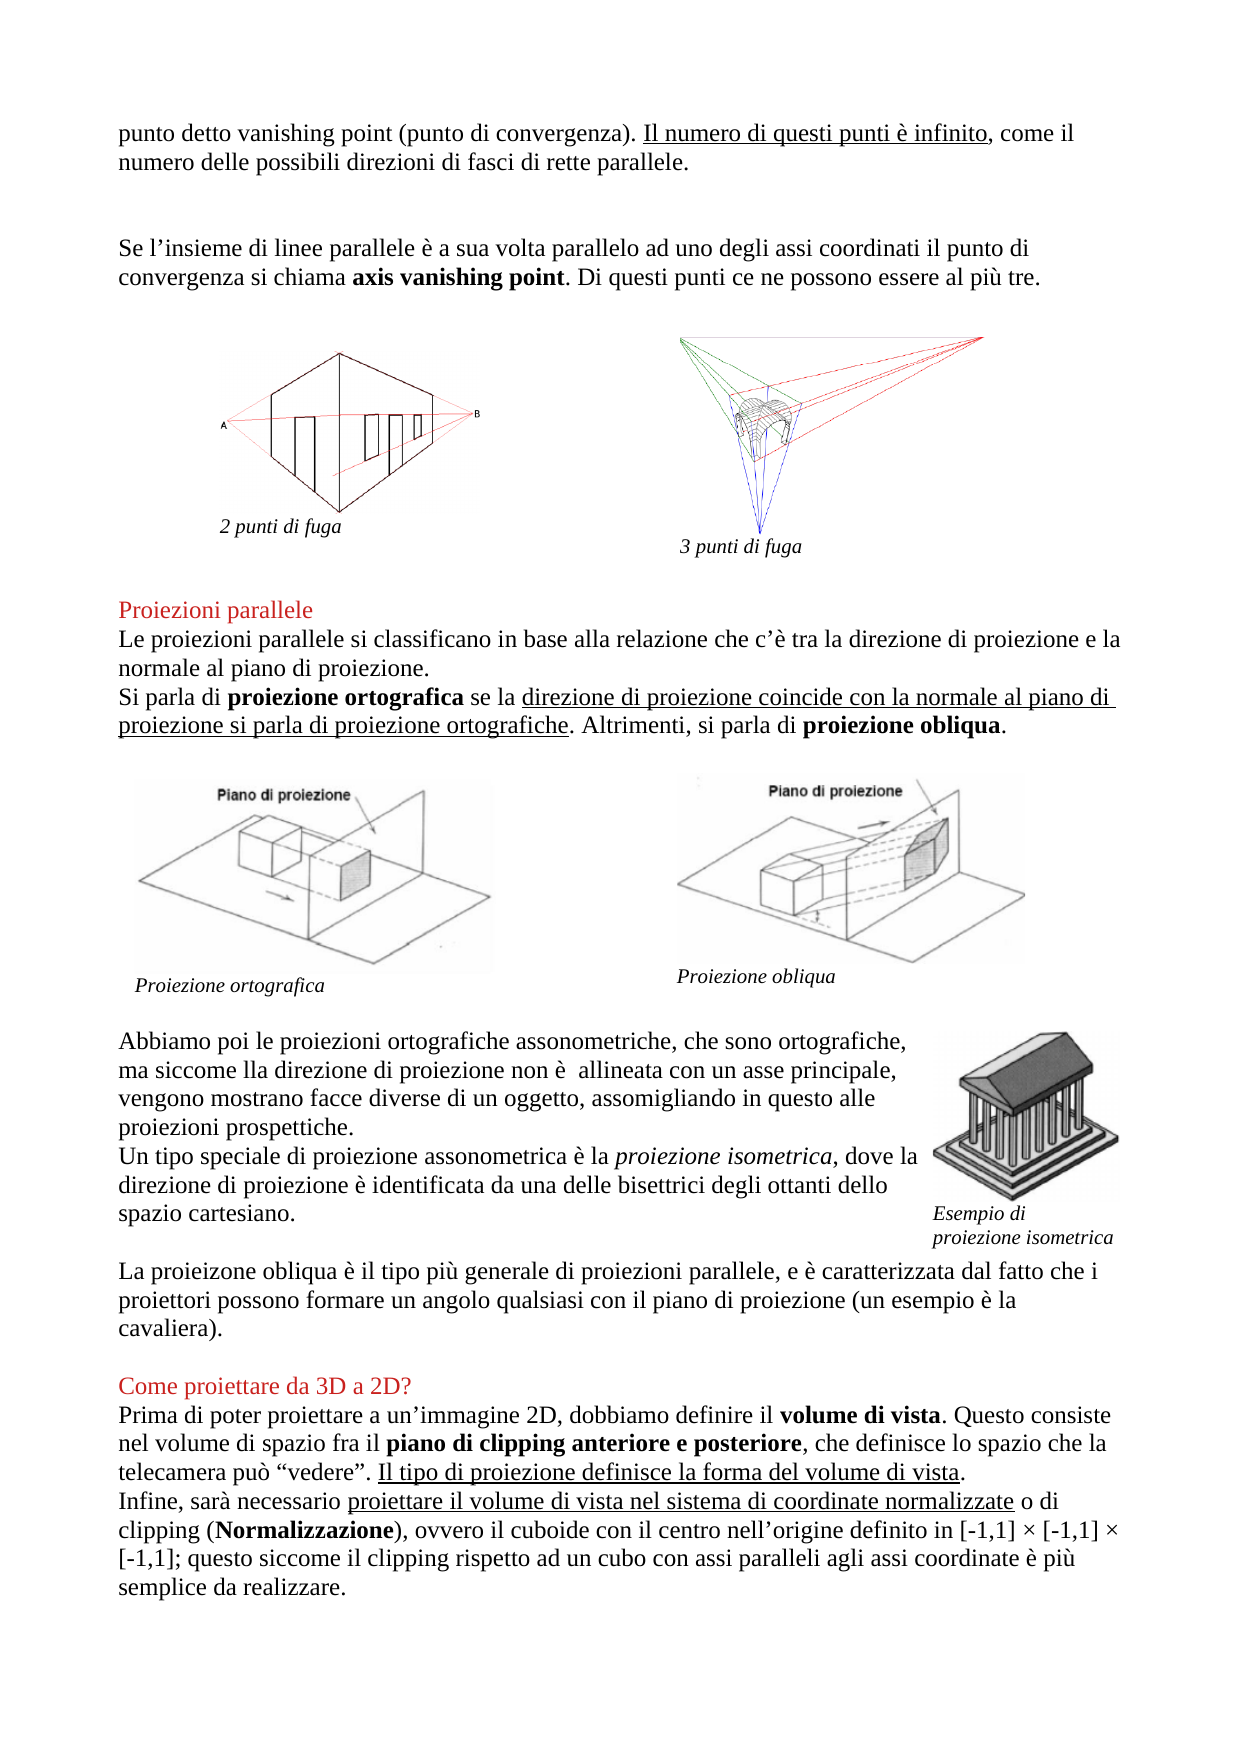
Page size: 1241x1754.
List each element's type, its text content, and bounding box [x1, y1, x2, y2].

text Se l’insieme di linee parallele è a sua volta parallelo ad uno degli assi coordinati il punto di convergenza si chiama axis vanishing point. Di questi punti ce ne possono essere al più tre. [118, 233, 1122, 291]
picture [134, 773, 497, 974]
text 3 punti di fuga [680, 535, 986, 558]
picture [932, 1030, 1121, 1202]
text Proiezione obliqua [677, 964, 1025, 988]
text Proiezione ortografica [134, 974, 496, 997]
text Abbiamo poi le proiezioni ortografiche assonometriche, che sono ortografiche, ma siccome lla direzione di proiezione non è allineata con un asse principale, vengono mostrano facce diverse di un oggetto, assomigliando in questo alle proiezioni prospettiche. [118, 1018, 1122, 1141]
text Le proiezioni parallele si classificano in base alla relazione che c’è tra la direzione di proiezione e la normale al piano di proiezione. [118, 624, 1122, 682]
text Esempio di proiezione isometrica [933, 1202, 1120, 1249]
text Un tipo speciale di proiezione assonometrica è la proiezione isometrica, dove la direzione di proiezione è identificata da una delle bisettrici degli ottanti dello spazio cartesiano. [118, 1141, 933, 1227]
text Infine, sarà necessario proiettare il volume di vista nel sistema di coordinate normalizzate o di clipping (Normalizzazione), ovvero il cuboide con il centro nell’origine definito in [-1,1] × [-1,1] × [-1,1]; questo siccome il clipping rispetto ad un cubo con assi paralleli agli assi coordinate è più semplice da realizzare. [118, 1486, 1122, 1601]
text 2 punti di fuga [219, 514, 480, 538]
picture [676, 773, 1026, 964]
text Come proiettare da 3D a 2D? [118, 1371, 1122, 1400]
text Proiezioni parallele [118, 596, 1122, 624]
text Si parla di proiezione ortografica se la direzione di proiezione coincide con la normale al piano di proiezione si parla di proiezione ortografiche. Altrimenti, si parla di proiezione obliqua. [118, 682, 1122, 739]
picture [219, 351, 481, 514]
picture [680, 337, 986, 535]
text Prima di poter proiettare a un’immagine 2D, dobbiamo definire il volume di vista. Questo consiste nel volume di spazio fra il piano di clipping anteriore e posteriore, che definisce lo spazio che la telecamera può “vedere”. Il tipo di proiezione definisce la forma del volume di vista. [118, 1400, 1122, 1486]
text punto detto vanishing point (punto di convergenza). Il numero di questi punti è infinito, come il numero delle possibili direzioni di fasci di rette parallele. [118, 118, 1122, 176]
text La proieizone obliqua è il tipo più generale di proiezioni parallele, e è caratterizzata dal fatto che i proiettori possono formare un angolo qualsiasi con il piano di proiezione (un esempio è la cavaliera). [118, 1256, 1122, 1342]
